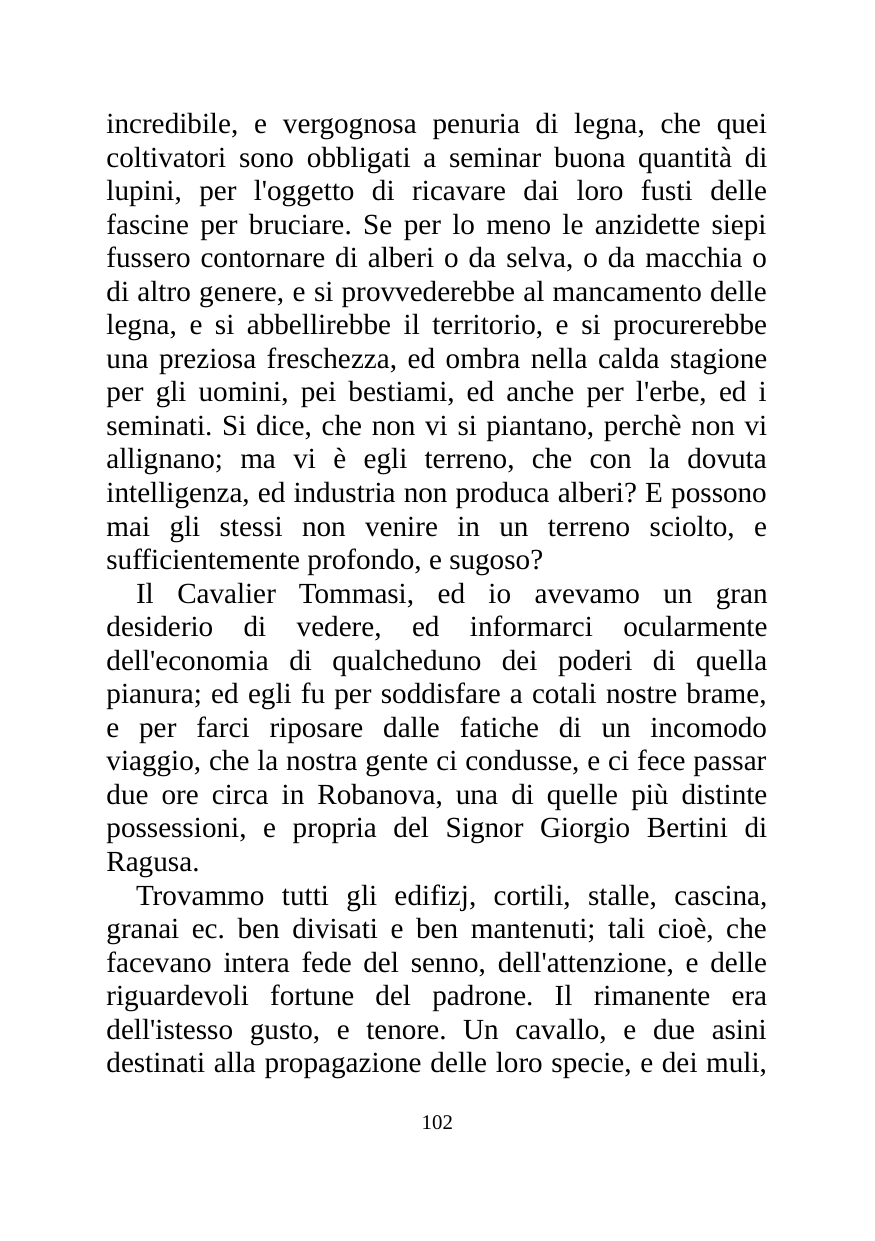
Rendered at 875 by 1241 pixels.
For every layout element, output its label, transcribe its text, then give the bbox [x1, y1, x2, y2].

text Trovammo tutti gli edifizj, cortili, stalle, cascina, granai ec. ben divisati e ben mantenuti; tali cioè, che facevano intera fede del senno, dell'attenzione, e delle riguardevoli fortune del padrone. Il rimanente era dell'istesso gusto, e tenore. Un cavallo, e due asini destinati alla propagazione delle loro specie, e dei muli, [106, 878, 768, 1079]
text incredibile, e vergognosa penuria di legna, che quei coltivatori sono obbligati a seminar buona quantità di lupini, per l'oggetto di ricavare dai loro fusti delle fascine per bruciare. Se per lo meno le anzidette siepi fussero contornare di alberi o da selva, o da macchia o di altro genere, e si provvederebbe al mancamento delle legna, e si abbellirebbe il territorio, e si procurerebbe una preziosa freschezza, ed ombra nella calda stagione per gli uomini, pei bestiami, ed anche per l'erbe, ed i seminati. Si dice, che non vi si piantano, perchè non vi allignano; ma vi è egli terreno, che con la dovuta intelligenza, ed industria non produca alberi? E possono mai gli stessi non venire in un terreno sciolto, e sufficientemente profondo, e sugoso? [106, 106, 768, 576]
text Il Cavalier Tommasi, ed io avevamo un gran desiderio di vedere, ed informarci ocularmente dell'economia di qualcheduno dei poderi di quella pianura; ed egli fu per soddisfare a cotali nostre brame, e per farci riposare dalle fatiche di un incomodo viaggio, che la nostra gente ci condusse, e ci fece passar due ore circa in Robanova, una di quelle più distinte possessioni, e propria del Signor Giorgio Bertini di Ragusa. [106, 576, 768, 878]
